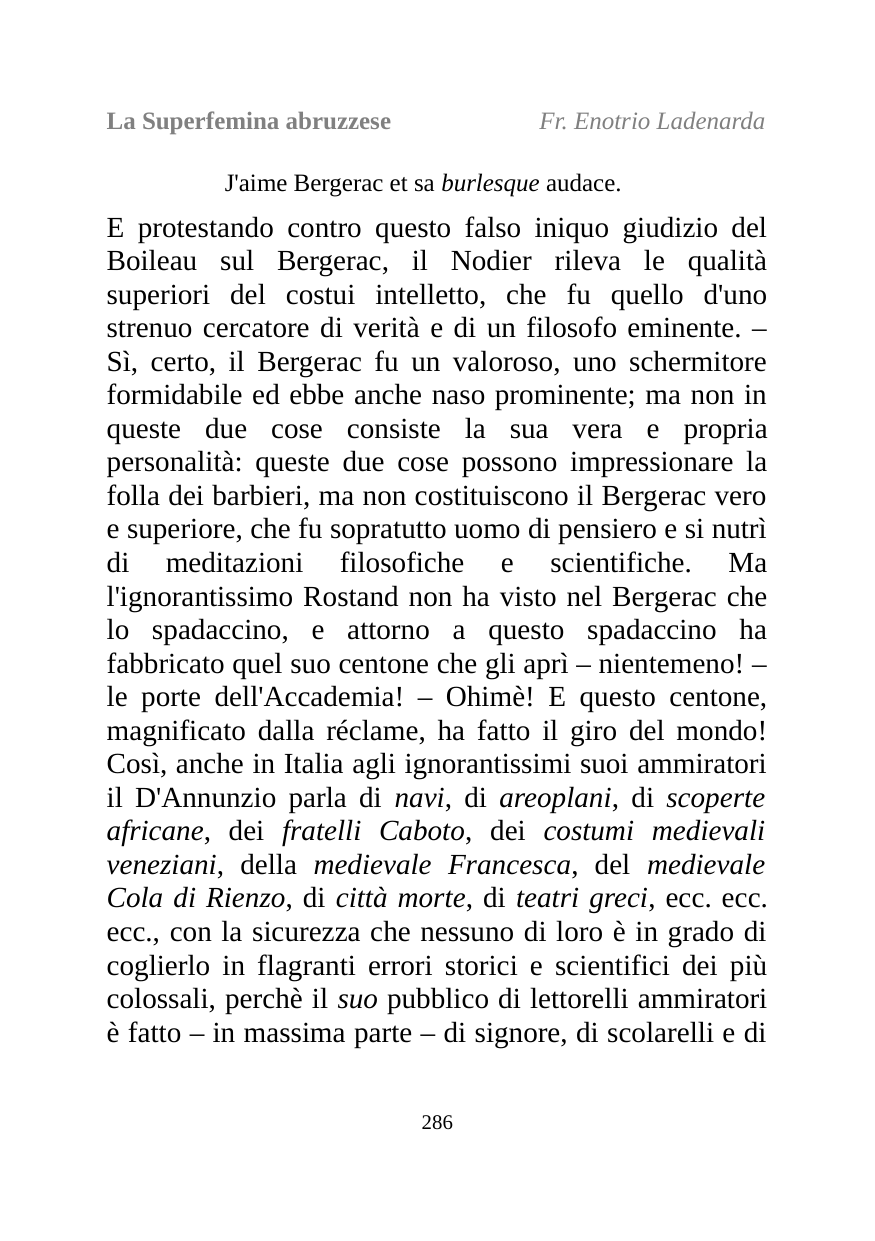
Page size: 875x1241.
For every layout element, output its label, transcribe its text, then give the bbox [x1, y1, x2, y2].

text E protestando contro questo falso iniquo giudizio del Boileau sul Bergerac, il Nodier rileva le qualità superiori del costui intelletto, che fu quello d'uno strenuo cercatore di verità e di un filosofo eminente. – Sì, certo, il Bergerac fu un valoroso, uno schermitore formidabile ed ebbe anche naso prominente; ma non in queste due cose consiste la sua vera e propria personalità: queste due cose possono impressionare la folla dei barbieri, ma non costituiscono il Bergerac vero e superiore, che fu sopratutto uomo di pensiero e si nutrì di meditazioni filosofiche e scientifiche. Ma l'ignorantissimo Rostand non ha visto nel Bergerac che lo spadaccino, e attorno a questo spadaccino ha fabbricato quel suo centone che gli aprì – nientemeno! – le porte dell'Accademia! – Ohimè! E questo centone, magnificato dalla réclame, ha fatto il giro del mondo! Così, anche in Italia agli ignorantissimi suoi ammiratori il D'Annunzio parla di navi, di areoplani, di scoperte africane, dei fratelli Caboto, dei costumi medievali veneziani, della medievale Francesca, del medievale Cola di Rienzo, di città morte, di teatri greci, ecc. ecc. ecc., con la sicurezza che nessuno di loro è in grado di coglierlo in flagranti errori storici e scientifici dei più colossali, perchè il suo pubblico di lettorelli ammiratori è fatto – in massima parte – di signore, di scolarelli e di [106, 210, 768, 1048]
text J'aime Bergerac et sa burlesque audace. [224, 168, 768, 197]
